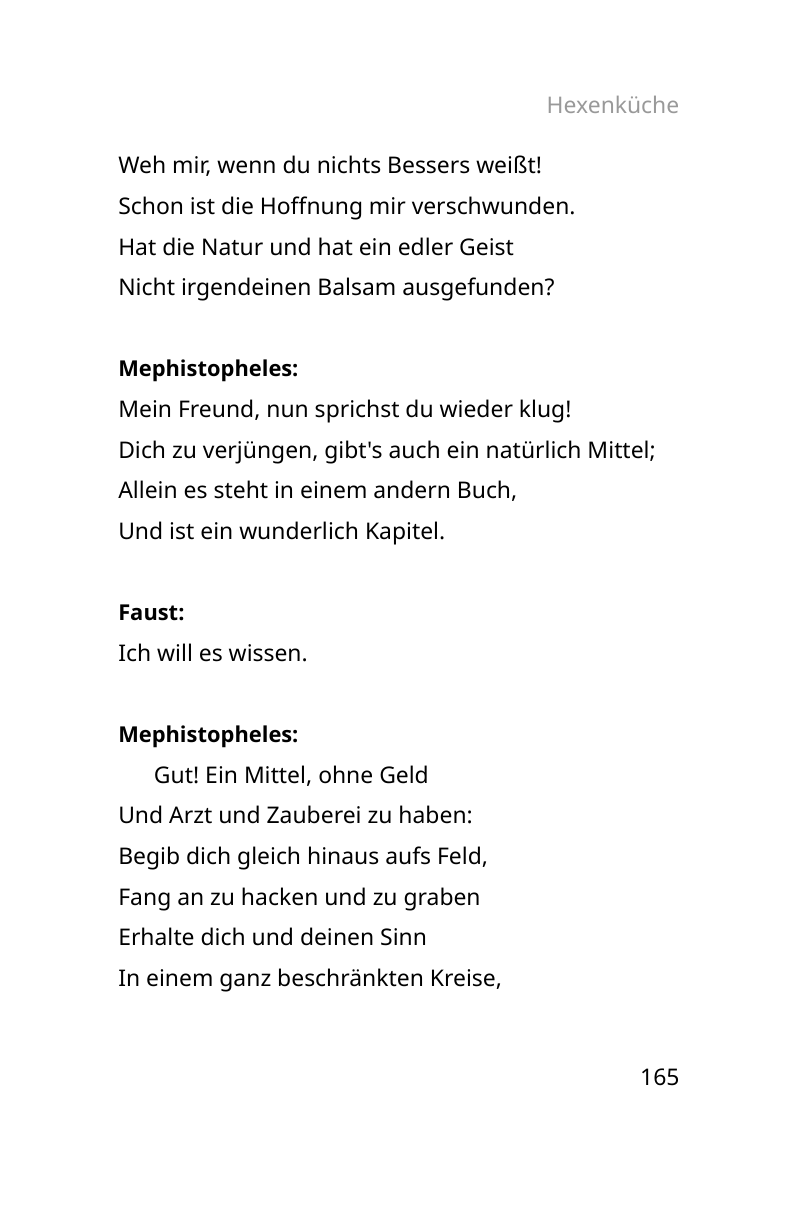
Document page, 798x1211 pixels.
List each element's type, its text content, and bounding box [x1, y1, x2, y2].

text Mephistopheles: Gut! Ein Mittel, ohne Geld Und Arzt und Zauberei zu haben: Begib dich gleich hinaus aufs Feld, Fang an zu hacken und zu graben Erhalte dich und deinen Sinn In einem ganz beschränkten Kreise, [118, 695, 679, 993]
text Faust: Ich will es wissen. [118, 573, 679, 668]
text Weh mir, wenn du nichts Bessers weißt! Schon ist die Hoffnung mir verschwunden. Hat die Natur und hat ein edler Geist Nicht irgendeinen Balsam ausgefunden? [118, 149, 679, 302]
text Mephistopheles: Mein Freund, nun sprichst du wieder klug! Dich zu verjüngen, gibt's auch ein natürlich Mittel; Allein es steht in einem andern Buch, Und ist ein wunderlich Kapitel. [118, 329, 679, 546]
